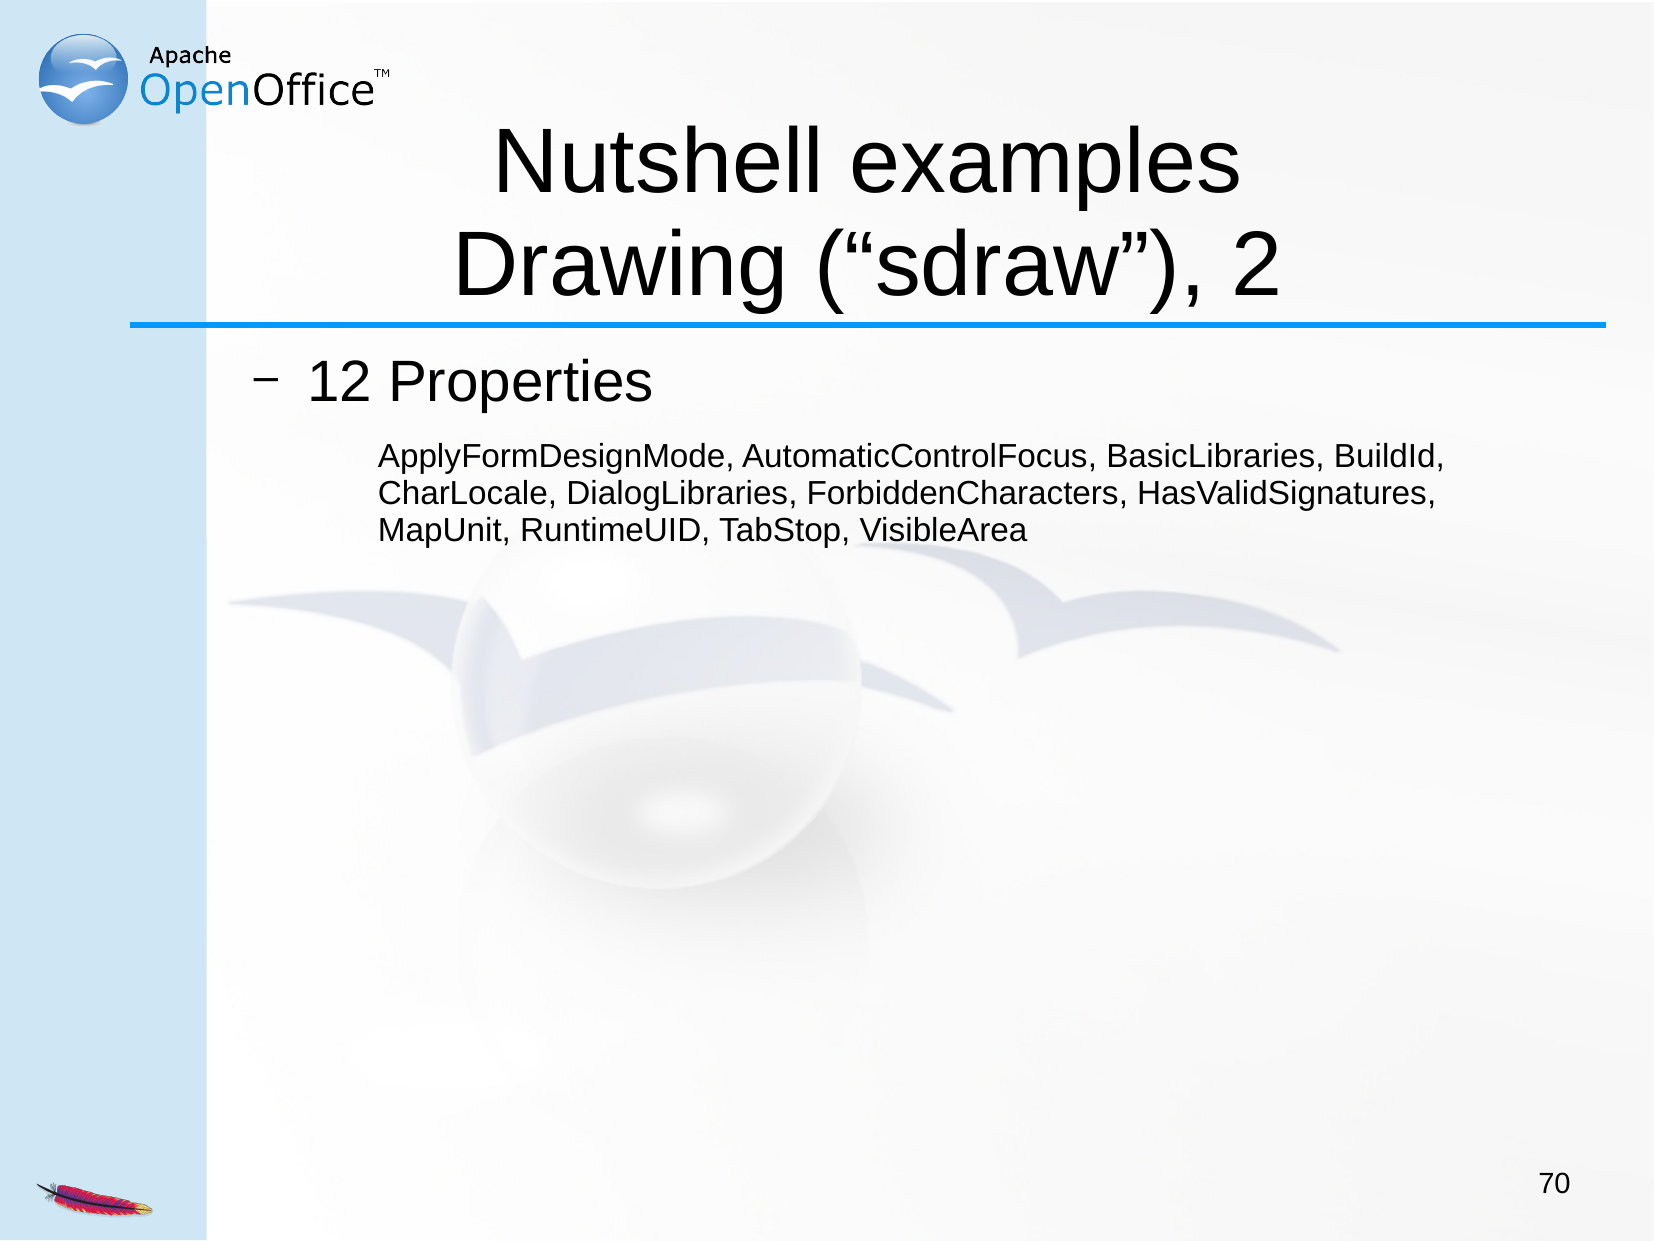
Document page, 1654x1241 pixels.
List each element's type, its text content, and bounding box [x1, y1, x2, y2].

picture [35, 1181, 154, 1219]
picture [35, 2, 1654, 1241]
title Nutshell examples Drawing (“sdraw”), 2 [165, 108, 1571, 316]
list 12 Properties ApplyFormDesignMode, AutomaticControlFocus, BasicLibraries, BuildId, CharLocale, DialogLibraries, ForbiddenCharacters, HasValidSignatures, MapUnit, RuntimeUID, TabStop, VisibleArea [165, 349, 1571, 1168]
